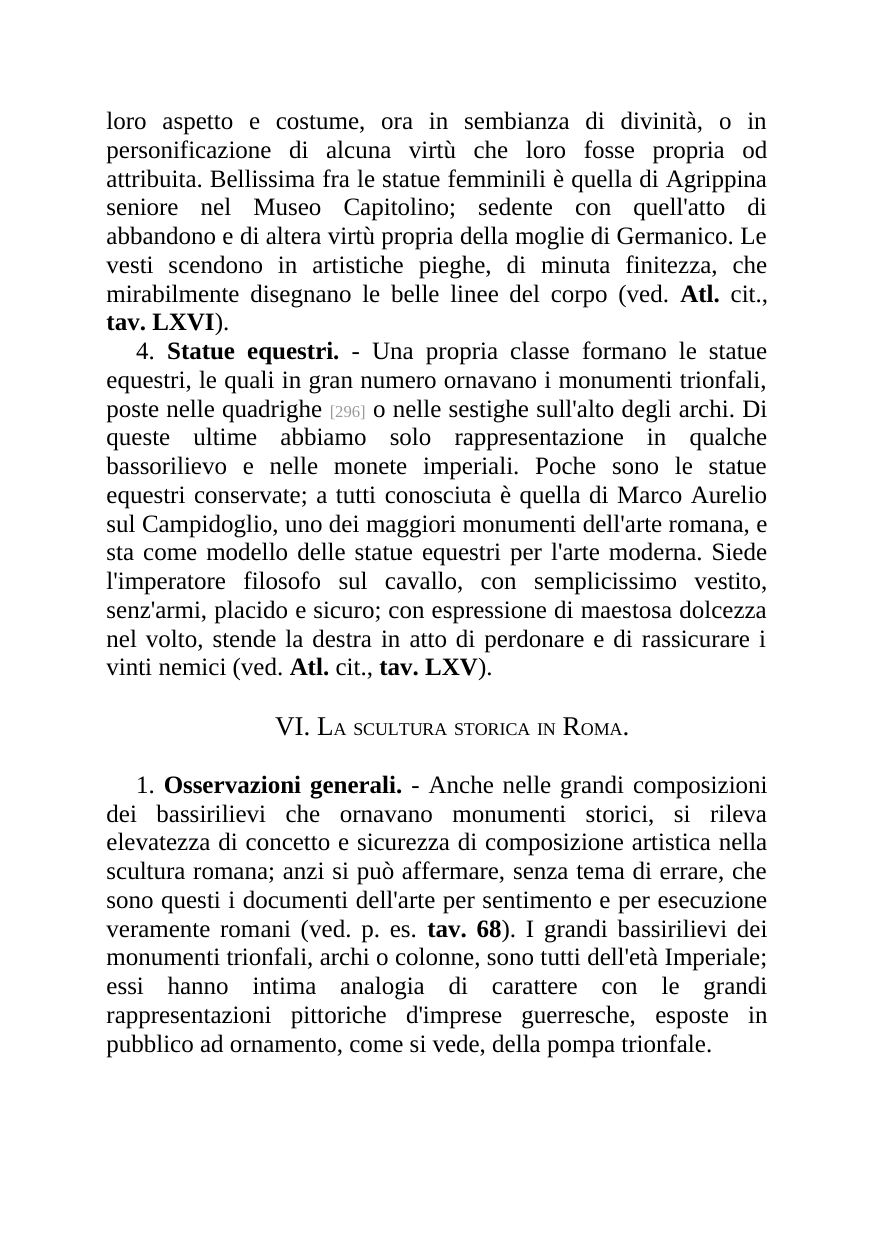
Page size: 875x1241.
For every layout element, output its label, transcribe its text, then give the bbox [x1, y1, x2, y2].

text 4. Statue equestri. - Una propria classe formano le statue equestri, le quali in gran numero ornavano i monumenti trionfali, poste nelle quadrighe [296] o nelle sestighe sull'alto degli archi. Di queste ultime abbiamo solo rappresentazione in qualche bassorilievo e nelle monete imperiali. Poche sono le statue equestri conservate; a tutti conosciuta è quella di Marco Aurelio sul Campidoglio, uno dei maggiori monumenti dell'arte romana, e sta come modello delle statue equestri per l'arte moderna. Siede l'imperatore filosofo sul cavallo, con semplicissimo vestito, senz'armi, placido e sicuro; con espressione di maestosa dolcezza nel volto, stende la destra in atto di perdonare e di rassicurare i vinti nemici (ved. Atl. cit., tav. LXV). [106, 336, 768, 681]
text 1. Osservazioni generali. - Anche nelle grandi composizioni dei bassirilievi che ornavano monumenti storici, si rileva elevatezza di concetto e sicurezza di composizione artistica nella scultura romana; anzi si può affermare, senza tema di errare, che sono questi i documenti dell'arte per sentimento e per esecuzione veramente romani (ved. p. es. tav. 68). I grandi bassirilievi dei monumenti trionfali, archi o colonne, sono tutti dell'età Imperiale; essi hanno intima analogia di carattere con le grandi rappresentazioni pittoriche d'imprese guerresche, esposte in pubblico ad ornamento, come si vede, della pompa trionfale. [106, 770, 768, 1057]
subtitle VI. La scultura storica in Roma. [106, 710, 768, 741]
text loro aspetto e costume, ora in sembianza di divinità, o in personificazione di alcuna virtù che loro fosse propria od attribuita. Bellissima fra le statue femminili è quella di Agrippina seniore nel Museo Capitolino; sedente con quell'atto di abbandono e di altera virtù propria della moglie di Germanico. Le vesti scendono in artistiche pieghe, di minuta finitezza, che mirabilmente disegnano le belle linee del corpo (ved. Atl. cit., tav. LXVI). [106, 106, 768, 336]
